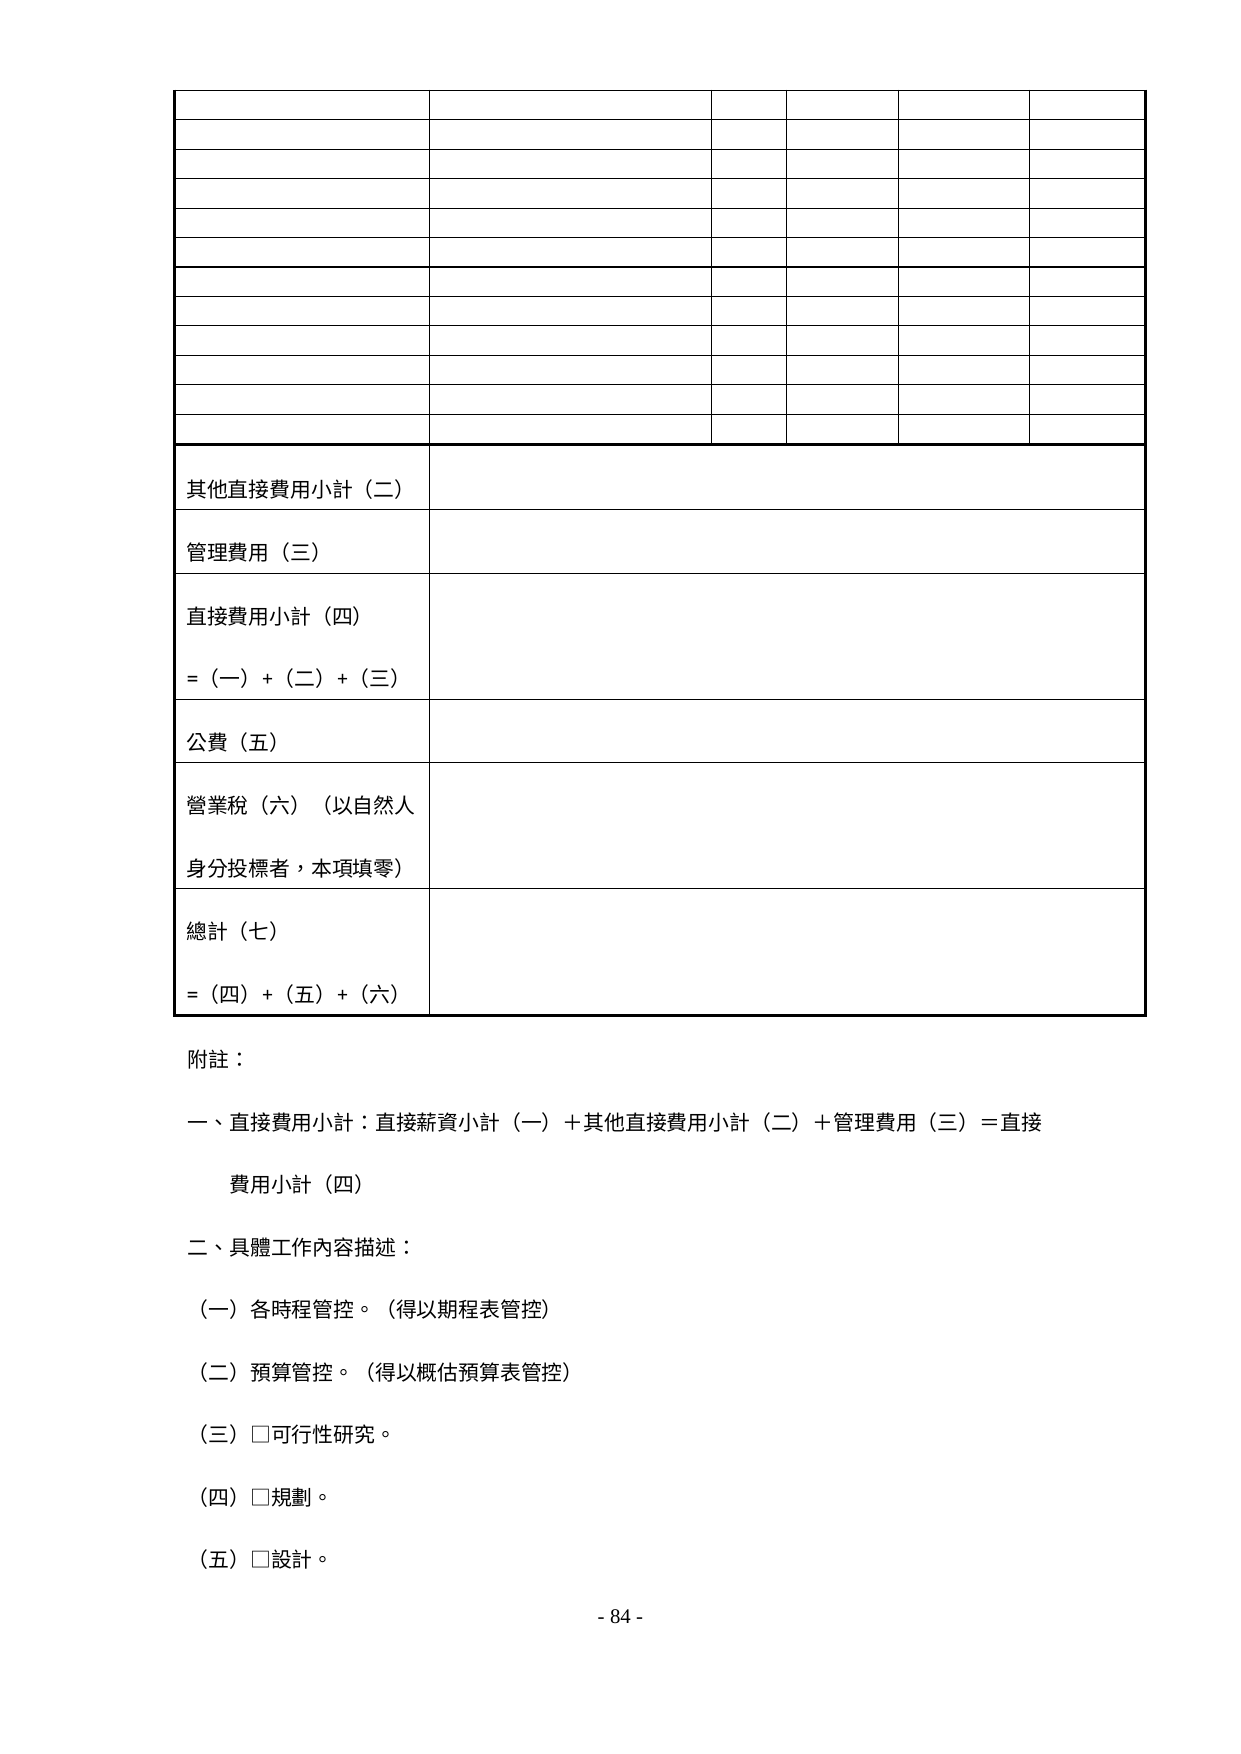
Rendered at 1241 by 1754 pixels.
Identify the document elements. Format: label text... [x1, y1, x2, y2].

table_cell [899, 415, 1029, 443]
table_cell [1030, 150, 1144, 178]
table_cell [899, 150, 1029, 178]
table_cell [1030, 268, 1144, 296]
table_cell [899, 268, 1029, 296]
table_cell [712, 209, 786, 237]
table_cell [787, 415, 898, 443]
table_cell [430, 889, 1144, 1014]
table_cell [1030, 91, 1144, 119]
table_cell [712, 268, 786, 296]
table_cell [176, 120, 429, 148]
table_cell [712, 238, 786, 266]
table_cell [787, 179, 898, 207]
table_cell [712, 415, 786, 443]
table_cell [430, 120, 711, 148]
table_cell 營業稅（六）（以自然人身分投標者，本項填零） [176, 763, 429, 888]
table_cell [712, 385, 786, 414]
table_cell [899, 179, 1029, 207]
text 二、具體工作內容描述： [187, 1205, 1053, 1267]
text （四）□規劃。 [187, 1455, 1053, 1517]
table_cell [899, 209, 1029, 237]
table_cell [430, 179, 711, 207]
table_cell [176, 356, 429, 384]
table_cell [787, 209, 898, 237]
table_cell [176, 385, 429, 414]
table_cell [1030, 385, 1144, 414]
table_cell [712, 120, 786, 148]
table_cell 管理費用（三） [176, 510, 429, 572]
table_cell [176, 150, 429, 178]
table_cell [430, 510, 1144, 572]
table_cell [430, 763, 1144, 888]
table_cell [787, 238, 898, 266]
text 附註： [187, 1017, 1053, 1080]
table_cell [1030, 179, 1144, 207]
table_cell [176, 415, 429, 443]
table_cell [899, 356, 1029, 384]
table_cell [899, 326, 1029, 355]
table_cell [176, 326, 429, 355]
table_cell [430, 356, 711, 384]
table_cell [1030, 356, 1144, 384]
table_cell [712, 356, 786, 384]
table_cell [1030, 326, 1144, 355]
table_cell [176, 91, 429, 119]
table_cell [176, 209, 429, 237]
table_cell [712, 179, 786, 207]
table_cell [787, 297, 898, 325]
table_cell [712, 326, 786, 355]
table_cell [430, 209, 711, 237]
text 一、直接費用小計：直接薪資小計（一）＋其他直接費用小計（二）＋管理費用（三）＝直接費用小計（四） [187, 1080, 1053, 1205]
table_cell [712, 150, 786, 178]
table_cell [899, 91, 1029, 119]
table_cell [176, 179, 429, 207]
table_cell [1030, 297, 1144, 325]
table_cell 總計（七） =（四）+（五）+（六） [176, 889, 429, 1014]
table_cell [430, 574, 1144, 698]
table_cell [430, 415, 711, 443]
table_cell 直接費用小計（四） =（一）+（二）+（三） [176, 574, 429, 698]
table_cell [430, 326, 711, 355]
table_cell [899, 238, 1029, 266]
table_cell [899, 385, 1029, 414]
table_cell [430, 91, 711, 119]
table_cell [787, 385, 898, 414]
table_cell [430, 150, 711, 178]
text （一）各時程管控。（得以期程表管控） [187, 1267, 1053, 1330]
table_cell [787, 91, 898, 119]
table_cell 其他直接費用小計（二） [176, 446, 429, 509]
table_cell [430, 385, 711, 414]
table_cell [430, 268, 711, 296]
table_cell [430, 297, 711, 325]
table_cell [430, 700, 1144, 762]
text （二）預算管控。（得以概估預算表管控） [187, 1330, 1053, 1392]
table_cell [899, 297, 1029, 325]
table_cell [712, 91, 786, 119]
table_cell [430, 446, 1144, 509]
table_cell [176, 238, 429, 266]
table_cell [787, 326, 898, 355]
table_cell [1030, 238, 1144, 266]
table_cell [899, 120, 1029, 148]
table_cell [787, 120, 898, 148]
text （五）□設計。 [187, 1517, 1053, 1580]
table_cell [787, 150, 898, 178]
text （三）□可行性研究。 [187, 1392, 1053, 1455]
table_cell [176, 268, 429, 296]
table_cell [787, 268, 898, 296]
table_cell [176, 297, 429, 325]
table_cell [787, 356, 898, 384]
table_cell [1030, 415, 1144, 443]
table_cell [712, 297, 786, 325]
table_cell [1030, 209, 1144, 237]
table_cell 公費（五） [176, 700, 429, 762]
table_cell [1030, 120, 1144, 148]
table_cell [430, 238, 711, 266]
